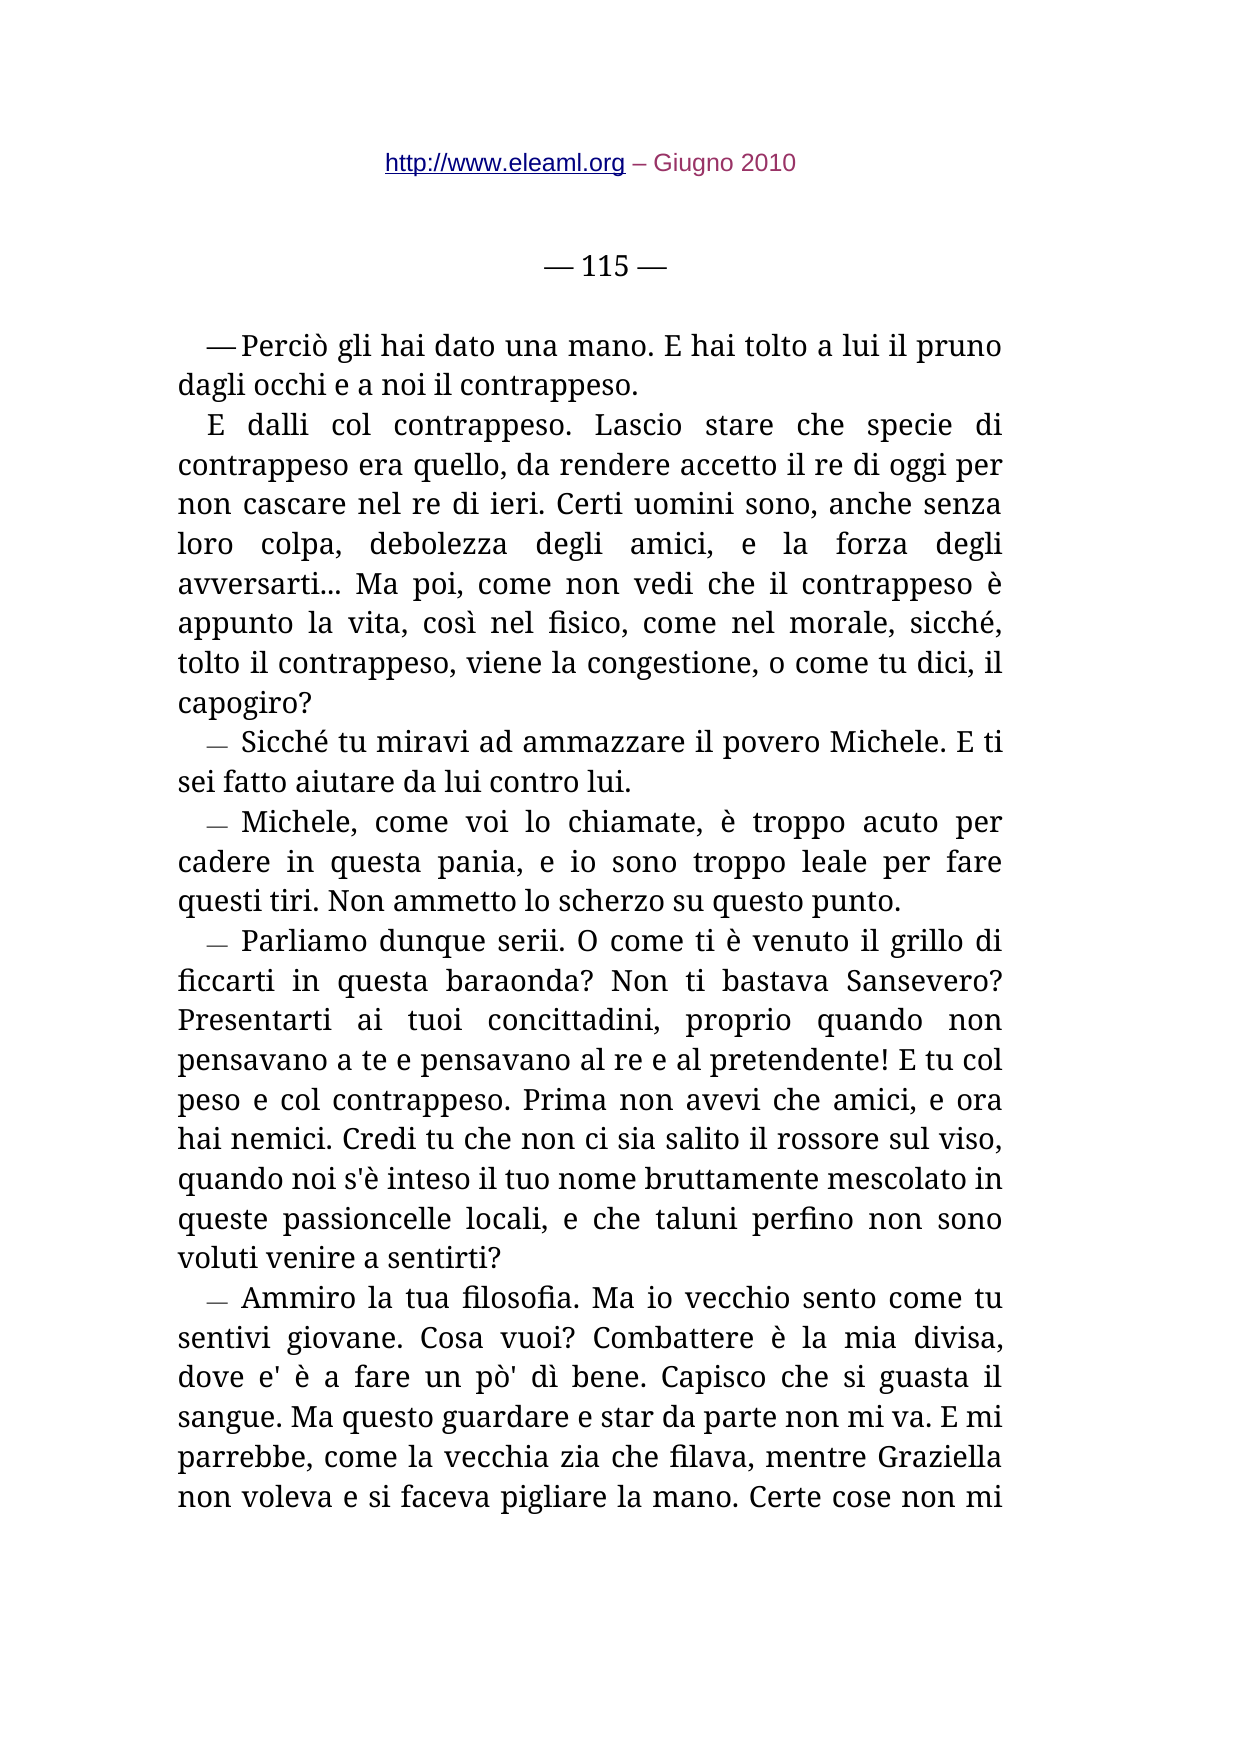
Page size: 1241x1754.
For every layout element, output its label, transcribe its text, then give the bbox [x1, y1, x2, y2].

list Michele, come voi lo chiamate, è troppo acuto per cadere in questa pania, e io sono troppo leale per fare questi tiri. Non ammetto lo scherzo su questo punto. [177, 801, 1004, 920]
text E dalli col contrappeso. Lascio stare che specie di contrappeso era quello, da rendere accetto il re di oggi per non cascare nel re di ieri. Certi uomini sono, anche senza loro colpa, debolezza degli amici, e la forza degli avversarti... Ma poi, come non vedi che il contrappeso è appunto la vita, così nel fisico, come nel morale, sicché, tolto il contrappeso, viene la congestione, o come tu dici, il capogiro? [177, 404, 1004, 722]
text — 115 — [177, 246, 1004, 285]
text — Perciò gli hai dato una mano. E hai tolto a lui il pruno dagli occhi e a noi il contrappeso. [177, 325, 1004, 404]
list Sicché tu miravi ad ammazzare il povero Michele. E ti sei fatto aiutare da lui contro lui. [177, 722, 1004, 801]
list Parliamo dunque serii. O come ti è venuto il grillo di ficcarti in questa baraonda? Non ti bastava Sansevero? Presentarti ai tuoi concittadini, proprio quando non pensavano a te e pensavano al re e al pretendente! E tu col peso e col contrappeso. Prima non avevi che amici, e ora hai nemici. Credi tu che non ci sia salito il rossore sul viso, quando noi s'è inteso il tuo nome bruttamente mescolato in queste passioncelle locali, e che taluni perfino non sono voluti venire a sentirti? [177, 920, 1004, 1277]
list Ammiro la tua filosofia. Ma io vecchio sento come tu sentivi giovane. Cosa vuoi? Combattere è la mia divisa, dove e' è a fare un pò' dì bene. Capisco che si guasta il sangue. Ma questo guardare e star da parte non mi va. E mi parrebbe, come la vecchia zia che filava, mentre Graziella non voleva e si faceva pigliare la mano. Certe cose non mi [177, 1277, 1004, 1516]
